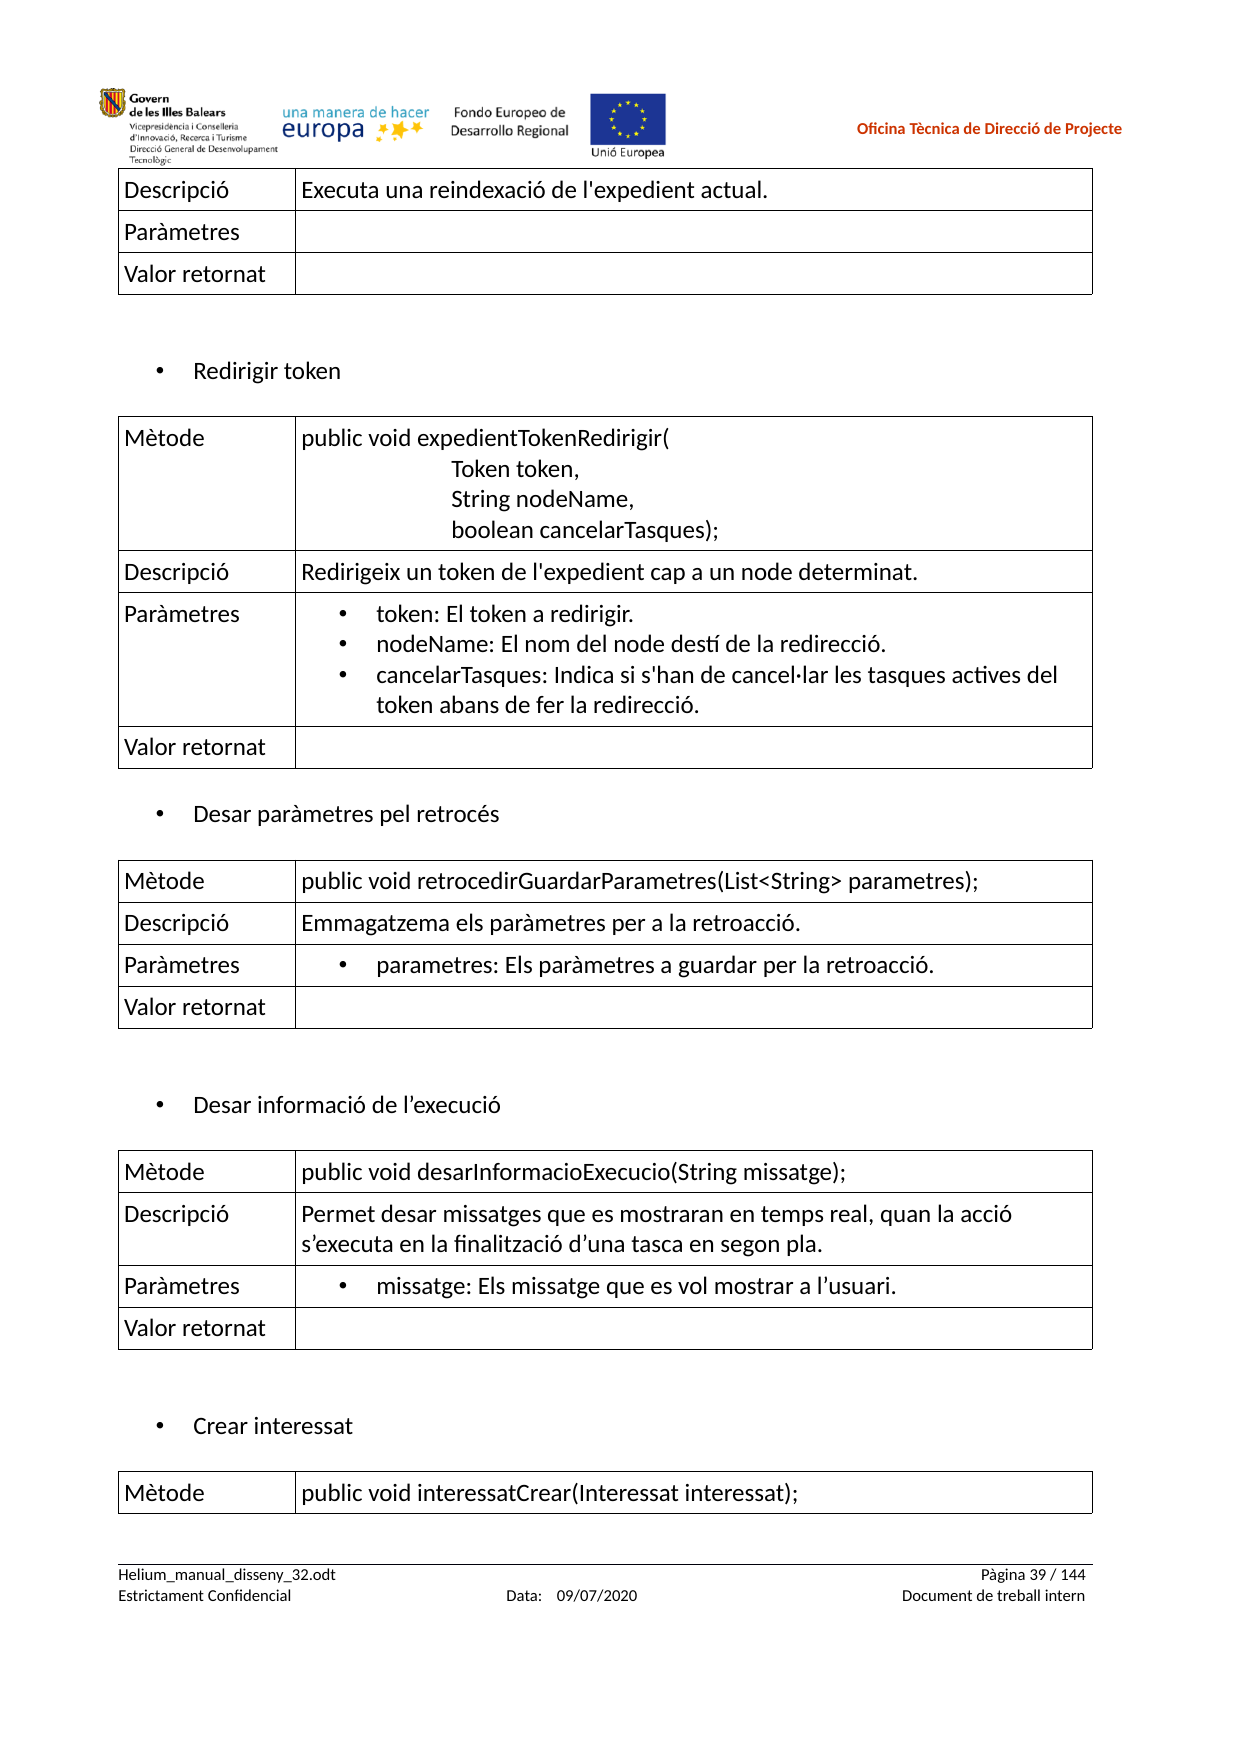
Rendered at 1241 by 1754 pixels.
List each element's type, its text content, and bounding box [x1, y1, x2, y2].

table_cell [296, 727, 1092, 768]
table_header public void desarInformacioExecucio(String missatge); [296, 1151, 1092, 1192]
list Desar paràmetres pel retrocés [156, 798, 1122, 829]
table_header public void expedientTokenRedirigir( Token token, String nodeName, boolean cancelarTasques); [296, 417, 1092, 550]
table_cell Valor retornat [119, 727, 295, 768]
table_header public void interessatCrear(Interessat interessat); [296, 1472, 1092, 1513]
table_cell Valor retornat [119, 253, 295, 294]
table_header Mètode [119, 1472, 295, 1513]
table_cell Paràmetres [119, 945, 295, 986]
table_header public void retrocedirGuardarParametres(List<String> parametres); [296, 861, 1092, 902]
table_header Mètode [119, 417, 295, 550]
table_cell Executa una reindexació de l'expedient actual. [296, 169, 1092, 210]
list Desar informació de l’execució [156, 1089, 1122, 1119]
table_cell Descripció [119, 903, 295, 944]
table_cell Valor retornat [119, 1308, 295, 1349]
table_cell [296, 987, 1092, 1028]
table_cell parametres: Els paràmetres a guardar per la retroacció. [296, 945, 1092, 986]
list Crear interessat [156, 1410, 1122, 1441]
table_cell Valor retornat [119, 987, 295, 1028]
table_cell [296, 253, 1092, 294]
table_header Mètode [119, 861, 295, 902]
picture [99, 87, 668, 166]
table_cell Redirigeix un token de l'expedient cap a un node determinat. [296, 551, 1092, 592]
table_cell Paràmetres [119, 1266, 295, 1307]
list Redirigir token [156, 355, 1122, 386]
table_cell [296, 211, 1092, 252]
table_cell Paràmetres [119, 211, 295, 252]
table_cell [296, 1308, 1092, 1349]
table_cell Descripció [119, 1193, 295, 1265]
table_cell Emmagatzema els paràmetres per a la retroacció. [296, 903, 1092, 944]
table_cell Descripció [119, 551, 295, 592]
table_cell Descripció [119, 169, 295, 210]
table_header Mètode [119, 1151, 295, 1192]
table_cell Paràmetres [119, 593, 295, 726]
table_cell missatge: Els missatge que es vol mostrar a l’usuari. [296, 1266, 1092, 1307]
table_cell token: El token a redirigir. nodeName: El nom del node destí de la redirecció. cancelarTasques: Indica si s'han de cancel·lar les tasques actives del token abans de fer la redirecció. [296, 593, 1092, 726]
table_cell Permet desar missatges que es mostraran en temps real, quan la acció s’executa en la finalització d’una tasca en segon pla. [296, 1193, 1092, 1265]
